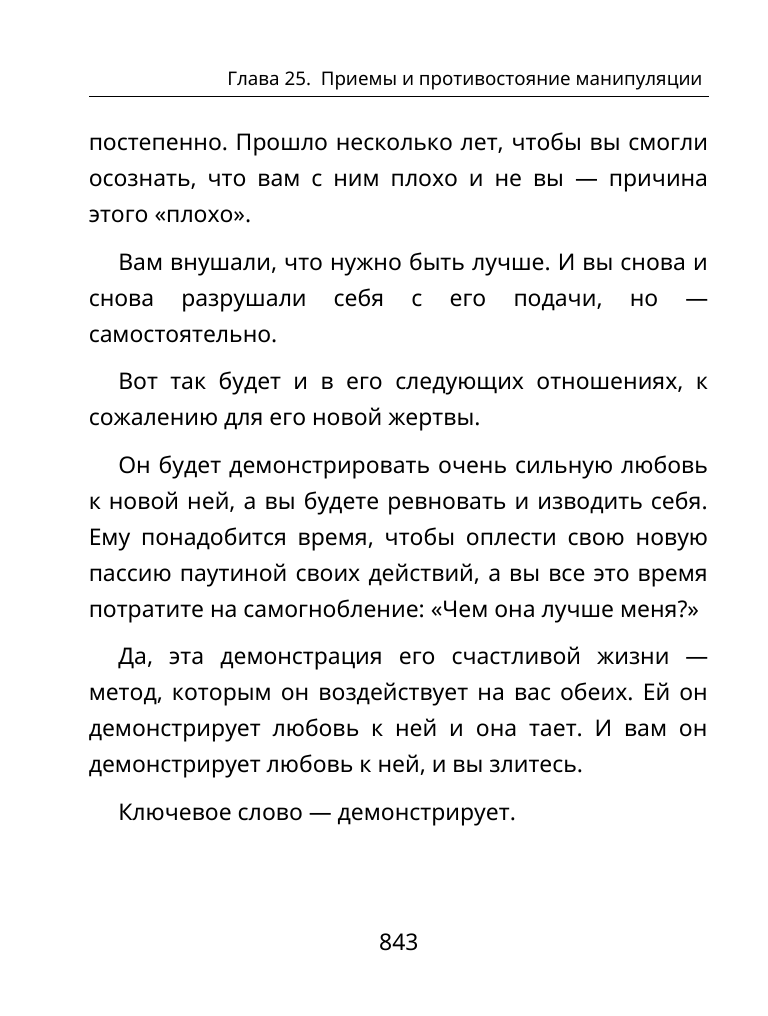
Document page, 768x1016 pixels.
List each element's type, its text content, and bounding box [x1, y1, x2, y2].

text Вот так будет и в его следующих отношениях, к сожалению для его новой жертвы. [88, 365, 709, 432]
text Вам внушали, что нужно быть лучше. И вы снова и снова разрушали себя с его подачи, но — самостоятельно. [88, 246, 709, 349]
text Да, эта демонстрация его счастливой жизни — метод, которым он воздействует на вас обеих. Ей он демонстрирует любовь к ней и она тает. И вам он демонстрирует любовь к ней, и вы злитесь. [88, 640, 709, 779]
text Ключевое слово — демонстрирует. [88, 796, 709, 827]
text постепенно. Прошло несколько лет, чтобы вы смогли осознать, что вам с ним плохо и не вы — причина этого «плохо». [88, 126, 709, 229]
text Он будет демонстрировать очень сильную любовь к новой ней, а вы будете ревновать и изводить себя. Ему понадобится время, чтобы оплести свою новую пассию паутиной своих действий, а вы все это время потратите на самогнобление: «Чем она лучше меня?» [88, 449, 709, 624]
